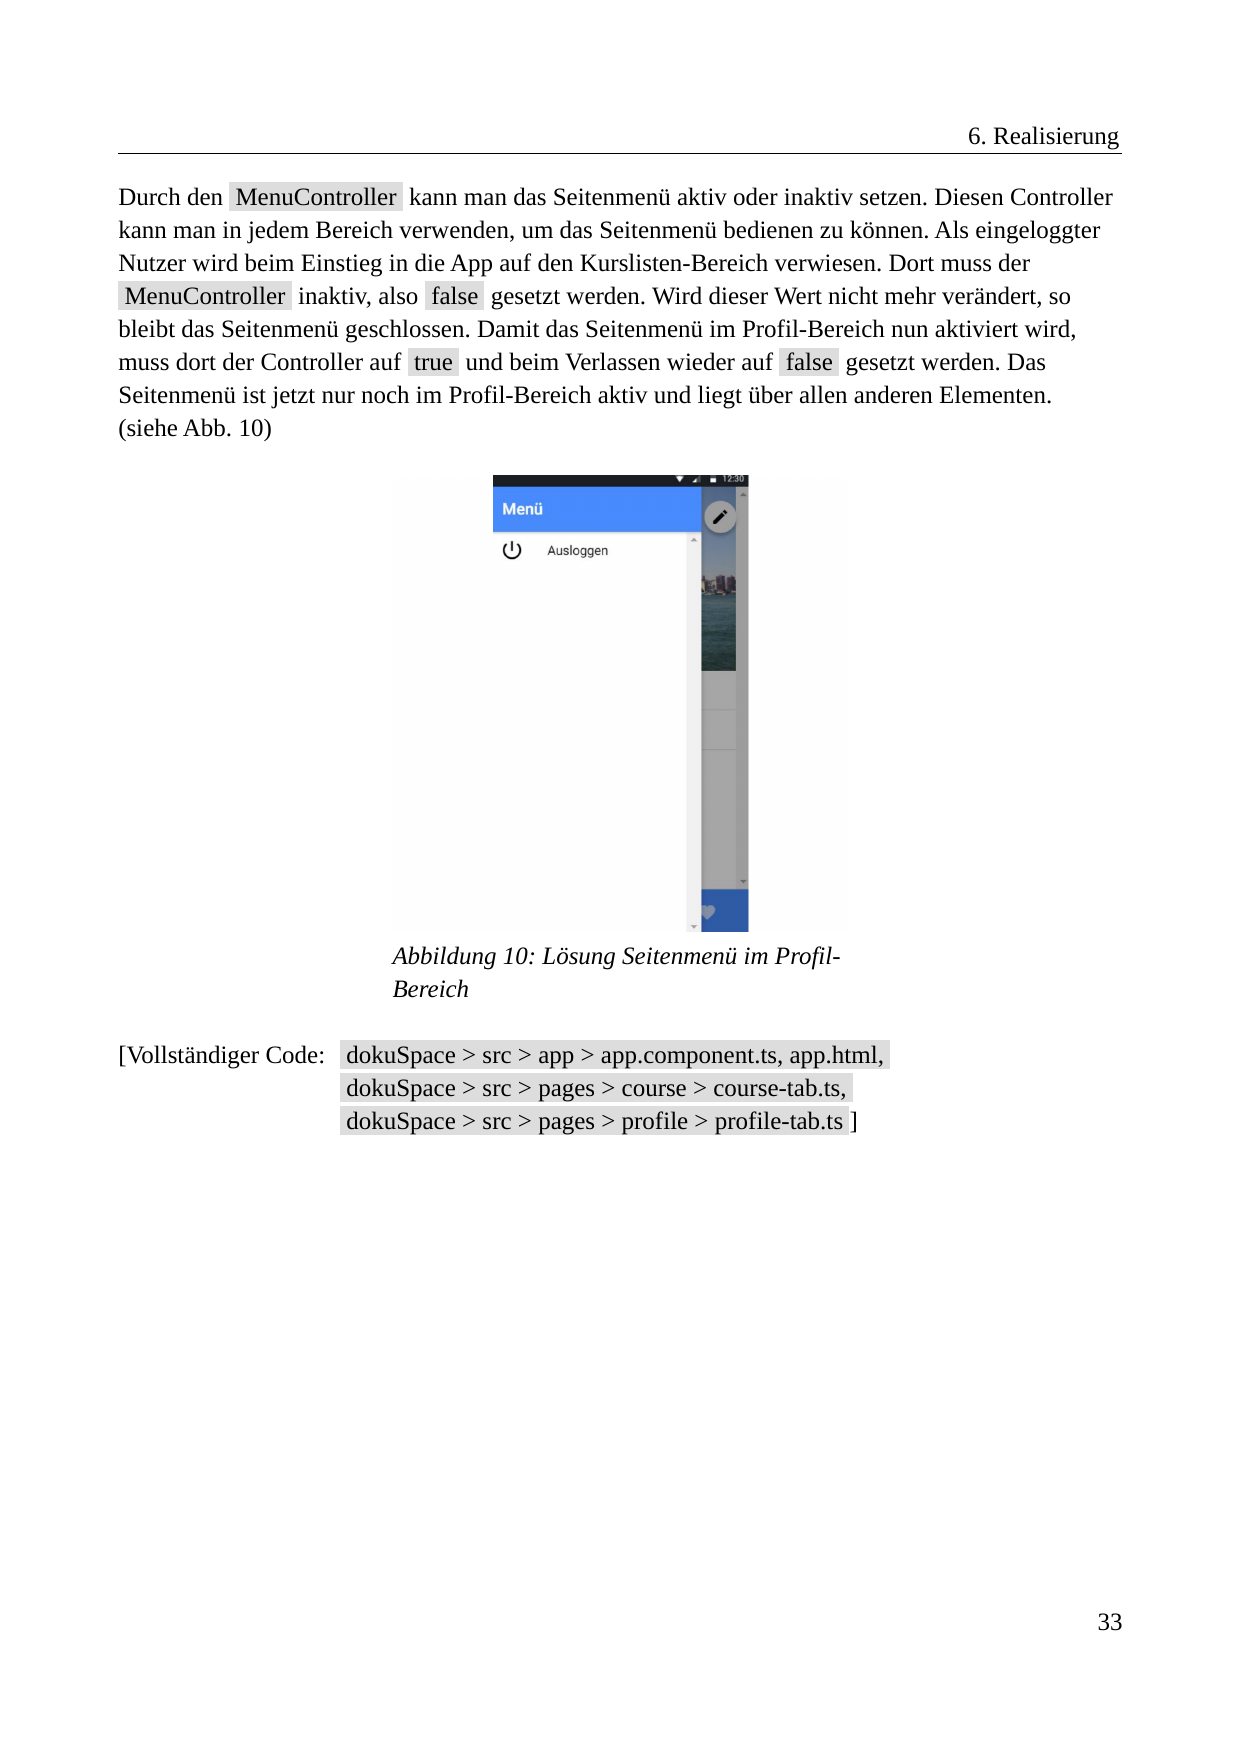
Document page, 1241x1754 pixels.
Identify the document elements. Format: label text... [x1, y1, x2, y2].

text Durch den MenuController kann man das Seitenmenü aktiv oder inaktiv setzen. Diesen Controller kann man in jedem Bereich verwenden, um das Seitenmenü bedienen zu können. Als eingeloggter Nutzer wird beim Einstieg in die App auf den Kurslisten-Bereich verwiesen. Dort muss der [118, 182, 1122, 277]
text dokuSpace > src > pages > profile > profile-tab.ts ] [118, 1106, 1122, 1135]
text MenuController inaktiv, also false gesetzt werden. Wird dieser Wert nicht mehr verändert, so bleibt das Seitenmenü geschlossen. Damit das Seitenmenü im Profil-Bereich nun aktiviert wird, muss dort der Controller auf true und beim Verlassen wieder auf false gesetzt werden. Das Seitenmenü ist jetzt nur noch im Profil-Bereich aktiv und liegt über allen anderen Elementen. [118, 281, 1122, 409]
text Abbildung 10: Lösung Seitenmenü im Profil-Bereich [392, 932, 848, 1003]
text [Vollständiger Code: dokuSpace > src > app > app.component.ts, app.html, [118, 1040, 1122, 1069]
text (siehe Abb. 10) [118, 413, 1122, 442]
text dokuSpace > src > pages > course > course-tab.ts, [118, 1073, 1122, 1102]
picture [392, 475, 848, 932]
